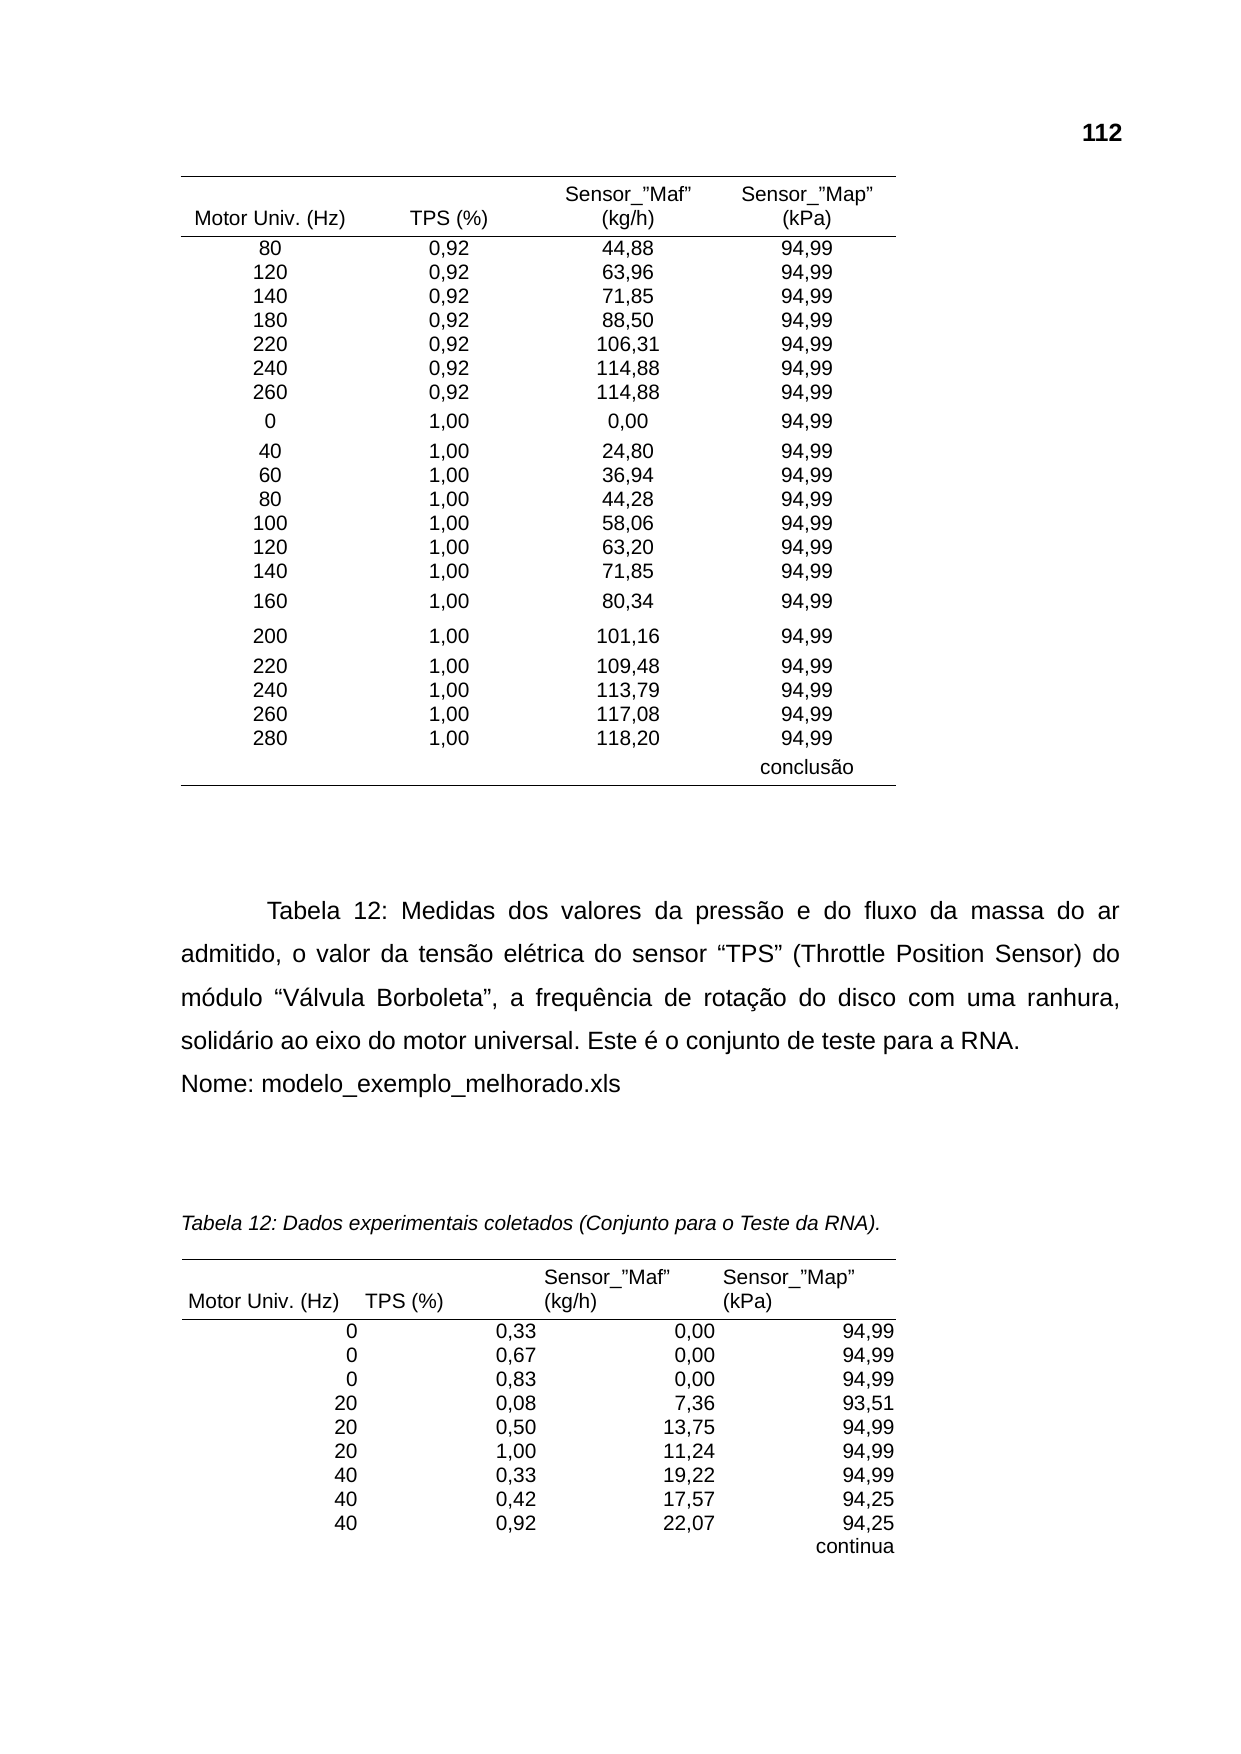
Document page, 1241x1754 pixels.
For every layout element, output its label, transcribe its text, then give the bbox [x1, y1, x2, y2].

table_cell 220 [181, 654, 359, 678]
table_cell 1,00 [360, 487, 538, 511]
table_cell 94,99 [717, 1367, 896, 1391]
table_cell 94,99 [717, 1463, 896, 1486]
table_cell 94,99 [718, 308, 896, 332]
table_cell 120 [181, 260, 359, 284]
table_cell [360, 750, 538, 785]
table_cell 0,92 [360, 332, 538, 356]
table_cell [182, 1534, 359, 1558]
table_cell 0 [182, 1367, 359, 1391]
table_cell 71,85 [539, 284, 717, 308]
table_cell 63,96 [539, 260, 717, 284]
table_cell 94,99 [718, 487, 896, 511]
table_cell 160 [181, 583, 359, 618]
table_cell 20 [182, 1391, 359, 1414]
table_cell 94,99 [718, 535, 896, 559]
table_cell 240 [181, 356, 359, 380]
table_cell 94,99 [718, 702, 896, 726]
table_cell 101,16 [539, 618, 717, 654]
table_cell 19,22 [538, 1463, 717, 1486]
table_cell 1,00 [360, 559, 538, 583]
table_cell 0,92 [360, 237, 538, 260]
table_cell 94,99 [717, 1439, 896, 1462]
table_cell 0,92 [360, 356, 538, 380]
table_cell [538, 1534, 717, 1558]
table_cell 0,00 [538, 1367, 717, 1391]
table_cell 1,00 [359, 1439, 538, 1462]
table_cell 117,08 [539, 702, 717, 726]
table_cell 0 [181, 404, 359, 439]
table_cell 44,88 [539, 237, 717, 260]
text Tabela 12: Dados experimentais coletados (Conjunto para o Teste da RNA). [181, 1211, 1122, 1234]
table_cell 220 [181, 332, 359, 356]
table_cell 94,25 [717, 1486, 896, 1510]
table_cell 44,28 [539, 487, 717, 511]
table_cell 7,36 [538, 1391, 717, 1414]
table_cell 260 [181, 702, 359, 726]
table_cell 1,00 [360, 463, 538, 487]
table_cell [539, 750, 717, 785]
table_cell 40 [182, 1510, 359, 1534]
table_cell 0,33 [359, 1320, 538, 1343]
table_cell 100 [181, 511, 359, 535]
table_cell 94,99 [718, 332, 896, 356]
table_cell 40 [181, 439, 359, 463]
table_cell Sensor_”Maf” (kg/h) [539, 177, 717, 236]
table_cell 280 [181, 726, 359, 749]
table_cell 0 [182, 1343, 359, 1367]
table_cell 94,99 [718, 380, 896, 404]
table_header Sensor_”Map” (kPa) [717, 1260, 896, 1318]
table_cell 0 [182, 1320, 359, 1343]
table_cell 94,99 [717, 1320, 896, 1343]
table_cell 60 [181, 463, 359, 487]
table_cell continua [717, 1534, 896, 1558]
table_cell 22,07 [538, 1510, 717, 1534]
table_cell 80,34 [539, 583, 717, 618]
table_cell 0,00 [538, 1343, 717, 1367]
table_header Motor Univ. (Hz) [182, 1260, 359, 1318]
table_cell 94,99 [717, 1415, 896, 1438]
table_cell 109,48 [539, 654, 717, 678]
table_cell 24,80 [539, 439, 717, 463]
text Nome: modelo_exemplo_melhorado.xls [181, 1069, 1122, 1097]
table_cell 94,99 [718, 511, 896, 535]
table_cell 0,08 [359, 1391, 538, 1414]
table_cell 106,31 [539, 332, 717, 356]
table_cell 20 [182, 1415, 359, 1438]
table_cell 1,00 [360, 404, 538, 439]
table_cell [359, 1534, 538, 1558]
table_cell 1,00 [360, 439, 538, 463]
table_cell 180 [181, 308, 359, 332]
table_cell 1,00 [360, 678, 538, 702]
table_cell 94,99 [718, 654, 896, 678]
table_cell 1,00 [360, 535, 538, 559]
table_cell 240 [181, 678, 359, 702]
table_cell 113,79 [539, 678, 717, 702]
table_cell [181, 750, 359, 785]
table_cell 94,99 [718, 618, 896, 654]
table_cell 94,99 [718, 463, 896, 487]
table_cell 71,85 [539, 559, 717, 583]
table_cell 94,99 [718, 439, 896, 463]
table_cell 0,50 [359, 1415, 538, 1438]
table_cell Sensor_”Map” (kPa) [718, 177, 896, 236]
table_cell 80 [181, 487, 359, 511]
table_cell 94,99 [718, 726, 896, 749]
table_cell 94,99 [718, 678, 896, 702]
table_cell 120 [181, 535, 359, 559]
table_cell 140 [181, 559, 359, 583]
table_cell 20 [182, 1439, 359, 1462]
table_cell 140 [181, 284, 359, 308]
table_cell 94,99 [718, 356, 896, 380]
table_cell Motor Univ. (Hz) [181, 177, 359, 236]
table_cell 118,20 [539, 726, 717, 749]
table_cell 260 [181, 380, 359, 404]
table_cell 11,24 [538, 1439, 717, 1462]
table_cell 1,00 [360, 726, 538, 749]
table_cell 40 [182, 1463, 359, 1486]
table_cell 1,00 [360, 583, 538, 618]
table_cell 17,57 [538, 1486, 717, 1510]
table_cell 94,99 [718, 284, 896, 308]
table_cell 94,25 [717, 1510, 896, 1534]
table_cell 94,99 [718, 404, 896, 439]
table_cell 88,50 [539, 308, 717, 332]
table_cell 0,92 [360, 308, 538, 332]
table_cell 0,00 [538, 1320, 717, 1343]
table_cell 94,99 [718, 260, 896, 284]
table_cell 1,00 [360, 511, 538, 535]
table_cell 94,99 [718, 559, 896, 583]
table_cell 94,99 [717, 1343, 896, 1367]
table_cell 1,00 [360, 618, 538, 654]
table_cell 0,92 [360, 284, 538, 308]
table_cell 0,00 [539, 404, 717, 439]
table_cell 0,42 [359, 1486, 538, 1510]
table_cell 58,06 [539, 511, 717, 535]
table_cell 200 [181, 618, 359, 654]
table_cell 0,92 [359, 1510, 538, 1534]
table_cell 80 [181, 237, 359, 260]
text Tabela 12: Medidas dos valores da pressão e do fluxo da massa do ar admitido, o valor da tensão elétrica do sensor “TPS” (Throttle Position Sensor) do módulo “Válvula Borboleta”, a frequência de rotação do disco com uma ranhura, solidário ao eixo do motor universal. Este é o conjunto de teste para a RNA. [181, 896, 1122, 1054]
table_cell 13,75 [538, 1415, 717, 1438]
table_cell 94,99 [718, 237, 896, 260]
table_cell 0,67 [359, 1343, 538, 1367]
table_cell 114,88 [539, 380, 717, 404]
table_cell 1,00 [360, 702, 538, 726]
table_cell 63,20 [539, 535, 717, 559]
table_header TPS (%) [359, 1260, 538, 1318]
table_cell conclusão [718, 750, 896, 785]
table_cell 94,99 [718, 583, 896, 618]
table_cell TPS (%) [360, 177, 538, 236]
table_cell 0,33 [359, 1463, 538, 1486]
table_cell 40 [182, 1486, 359, 1510]
table_cell 1,00 [360, 654, 538, 678]
table_cell 0,92 [360, 380, 538, 404]
table_cell 0,92 [360, 260, 538, 284]
table_cell 93,51 [717, 1391, 896, 1414]
table_cell 114,88 [539, 356, 717, 380]
table_cell 36,94 [539, 463, 717, 487]
table_header Sensor_”Maf” (kg/h) [538, 1260, 717, 1318]
table_cell 0,83 [359, 1367, 538, 1391]
